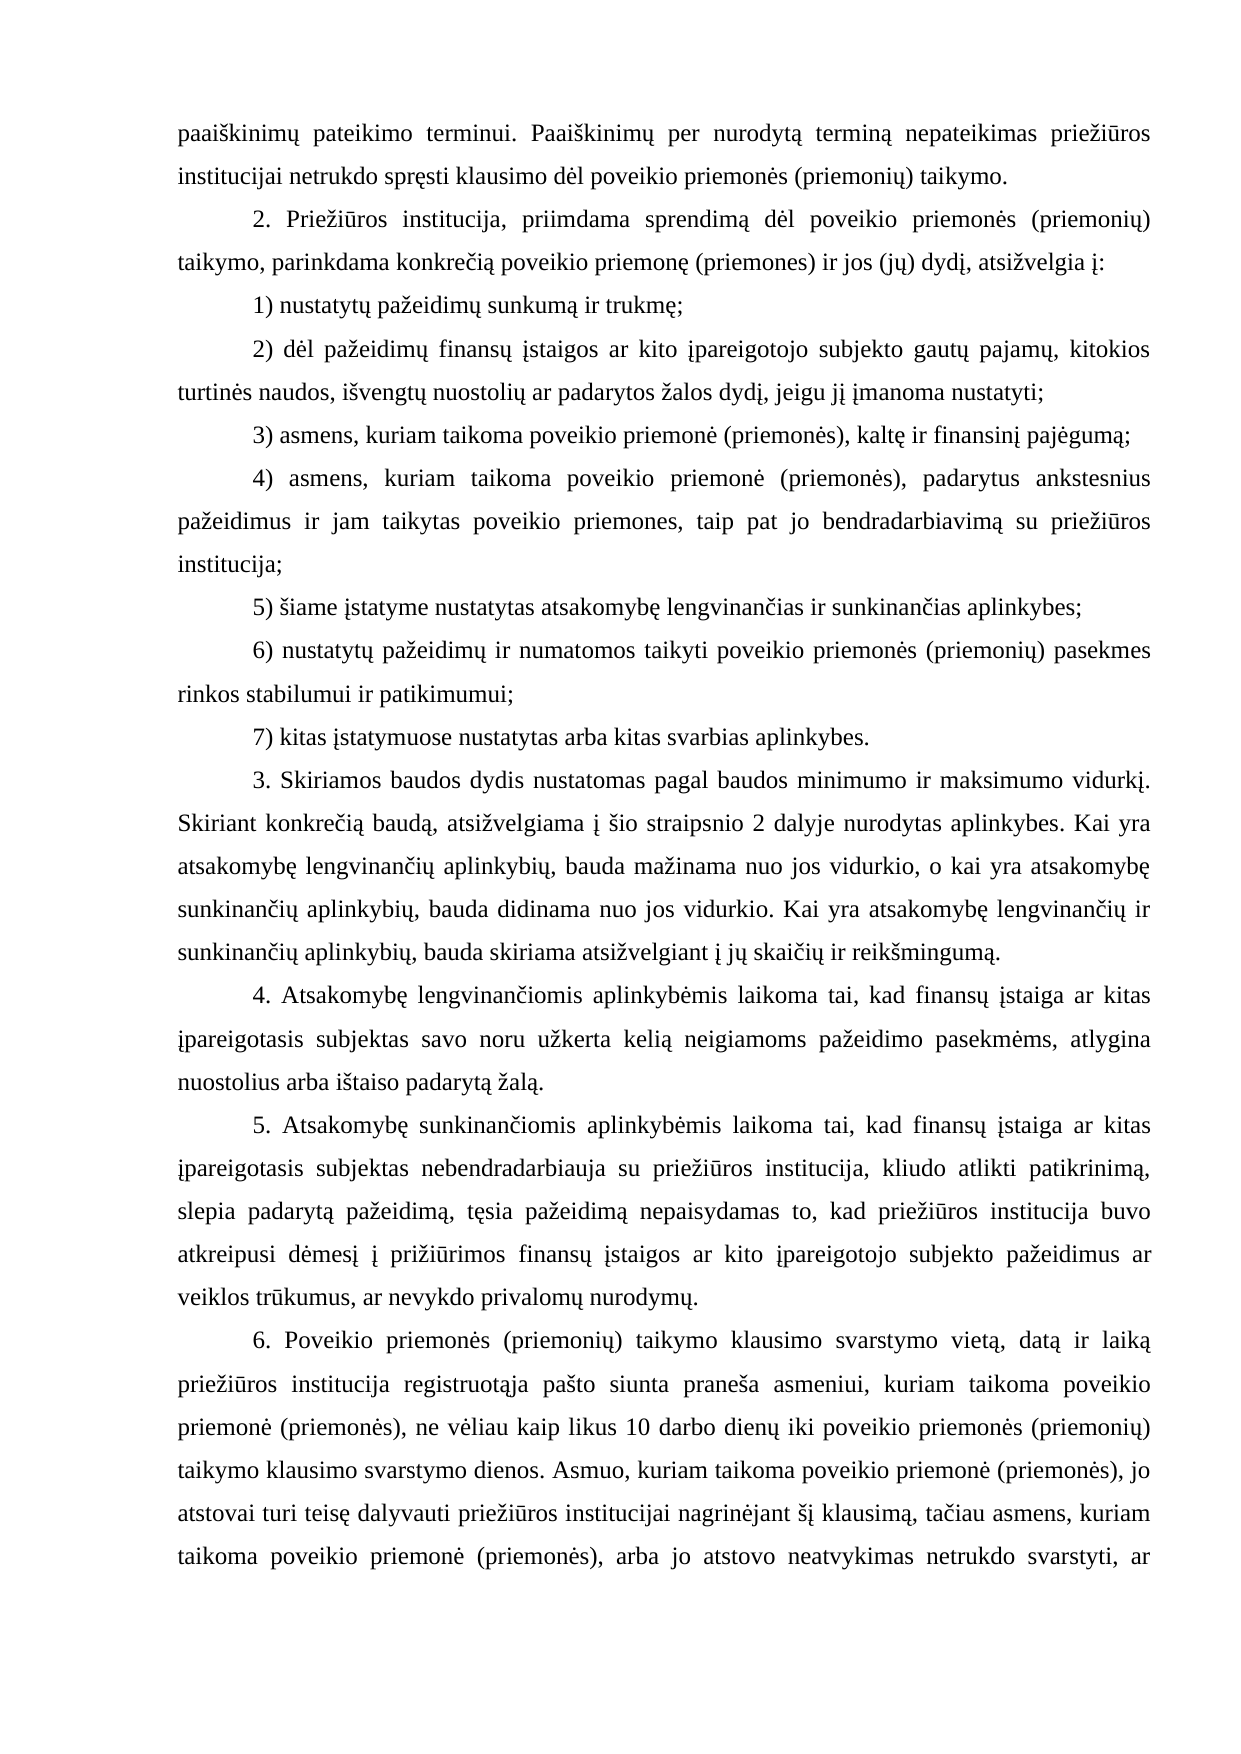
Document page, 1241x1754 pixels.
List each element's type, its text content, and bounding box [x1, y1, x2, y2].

text 2. Priežiūros institucija, priimdama sprendimą dėl poveikio priemonės (priemonių) taikymo, parinkdama konkrečią poveikio priemonę (priemones) ir jos (jų) dydį, atsižvelgia į: [177, 204, 1152, 276]
text 7) kitas įstatymuose nustatytas arba kitas svarbias aplinkybes. [177, 722, 1152, 751]
text 5. Atsakomybę sunkinančiomis aplinkybėmis laikoma tai, kad finansų įstaiga ar kitas įpareigotasis subjektas nebendradarbiauja su priežiūros institucija, kliudo atlikti patikrinimą, slepia padarytą pažeidimą, tęsia pažeidimą nepaisydamas to, kad priežiūros institucija buvo atkreipusi dėmesį į prižiūrimos finansų įstaigos ar kito įpareigotojo subjekto pažeidimus ar veiklos trūkumus, ar nevykdo privalomų nurodymų. [177, 1110, 1152, 1311]
text paaiškinimų pateikimo terminui. Paaiškinimų per nurodytą terminą nepateikimas priežiūros institucijai netrukdo spręsti klausimo dėl poveikio priemonės (priemonių) taikymo. [177, 118, 1152, 190]
text 5) šiame įstatyme nustatytas atsakomybę lengvinančias ir sunkinančias aplinkybes; [177, 592, 1152, 621]
text 3) asmens, kuriam taikoma poveikio priemonė (priemonės), kaltę ir finansinį pajėgumą; [177, 420, 1152, 449]
text 6) nustatytų pažeidimų ir numatomos taikyti poveikio priemonės (priemonių) pasekmes rinkos stabilumui ir patikimumui; [177, 636, 1152, 707]
text 1) nustatytų pažeidimų sunkumą ir trukmę; [177, 291, 1152, 319]
text 6. Poveikio priemonės (priemonių) taikymo klausimo svarstymo vietą, datą ir laiką priežiūros institucija registruotąja pašto siunta praneša asmeniui, kuriam taikoma poveikio priemonė (priemonės), ne vėliau kaip likus 10 darbo dienų iki poveikio priemonės (priemonių) taikymo klausimo svarstymo dienos. Asmuo, kuriam taikoma poveikio priemonė (priemonės), jo atstovai turi teisę dalyvauti priežiūros institucijai nagrinėjant šį klausimą, tačiau asmens, kuriam taikoma poveikio priemonė (priemonės), arba jo atstovo neatvykimas netrukdo svarstyti, ar [177, 1326, 1152, 1570]
text 4) asmens, kuriam taikoma poveikio priemonė (priemonės), padarytus ankstesnius pažeidimus ir jam taikytas poveikio priemones, taip pat jo bendradarbiavimą su priežiūros institucija; [177, 463, 1152, 578]
text 3. Skiriamos baudos dydis nustatomas pagal baudos minimumo ir maksimumo vidurkį. Skiriant konkrečią baudą, atsižvelgiama į šio straipsnio 2 dalyje nurodytas aplinkybes. Kai yra atsakomybę lengvinančių aplinkybių, bauda mažinama nuo jos vidurkio, o kai yra atsakomybę sunkinančių aplinkybių, bauda didinama nuo jos vidurkio. Kai yra atsakomybę lengvinančių ir sunkinančių aplinkybių, bauda skiriama atsižvelgiant į jų skaičių ir reikšmingumą. [177, 765, 1152, 966]
text 4. Atsakomybę lengvinančiomis aplinkybėmis laikoma tai, kad finansų įstaiga ar kitas įpareigotasis subjektas savo noru užkerta kelią neigiamoms pažeidimo pasekmėms, atlygina nuostolius arba ištaiso padarytą žalą. [177, 981, 1152, 1096]
text 2) dėl pažeidimų finansų įstaigos ar kito įpareigotojo subjekto gautų pajamų, kitokios turtinės naudos, išvengtų nuostolių ar padarytos žalos dydį, jeigu jį įmanoma nustatyti; [177, 334, 1152, 406]
